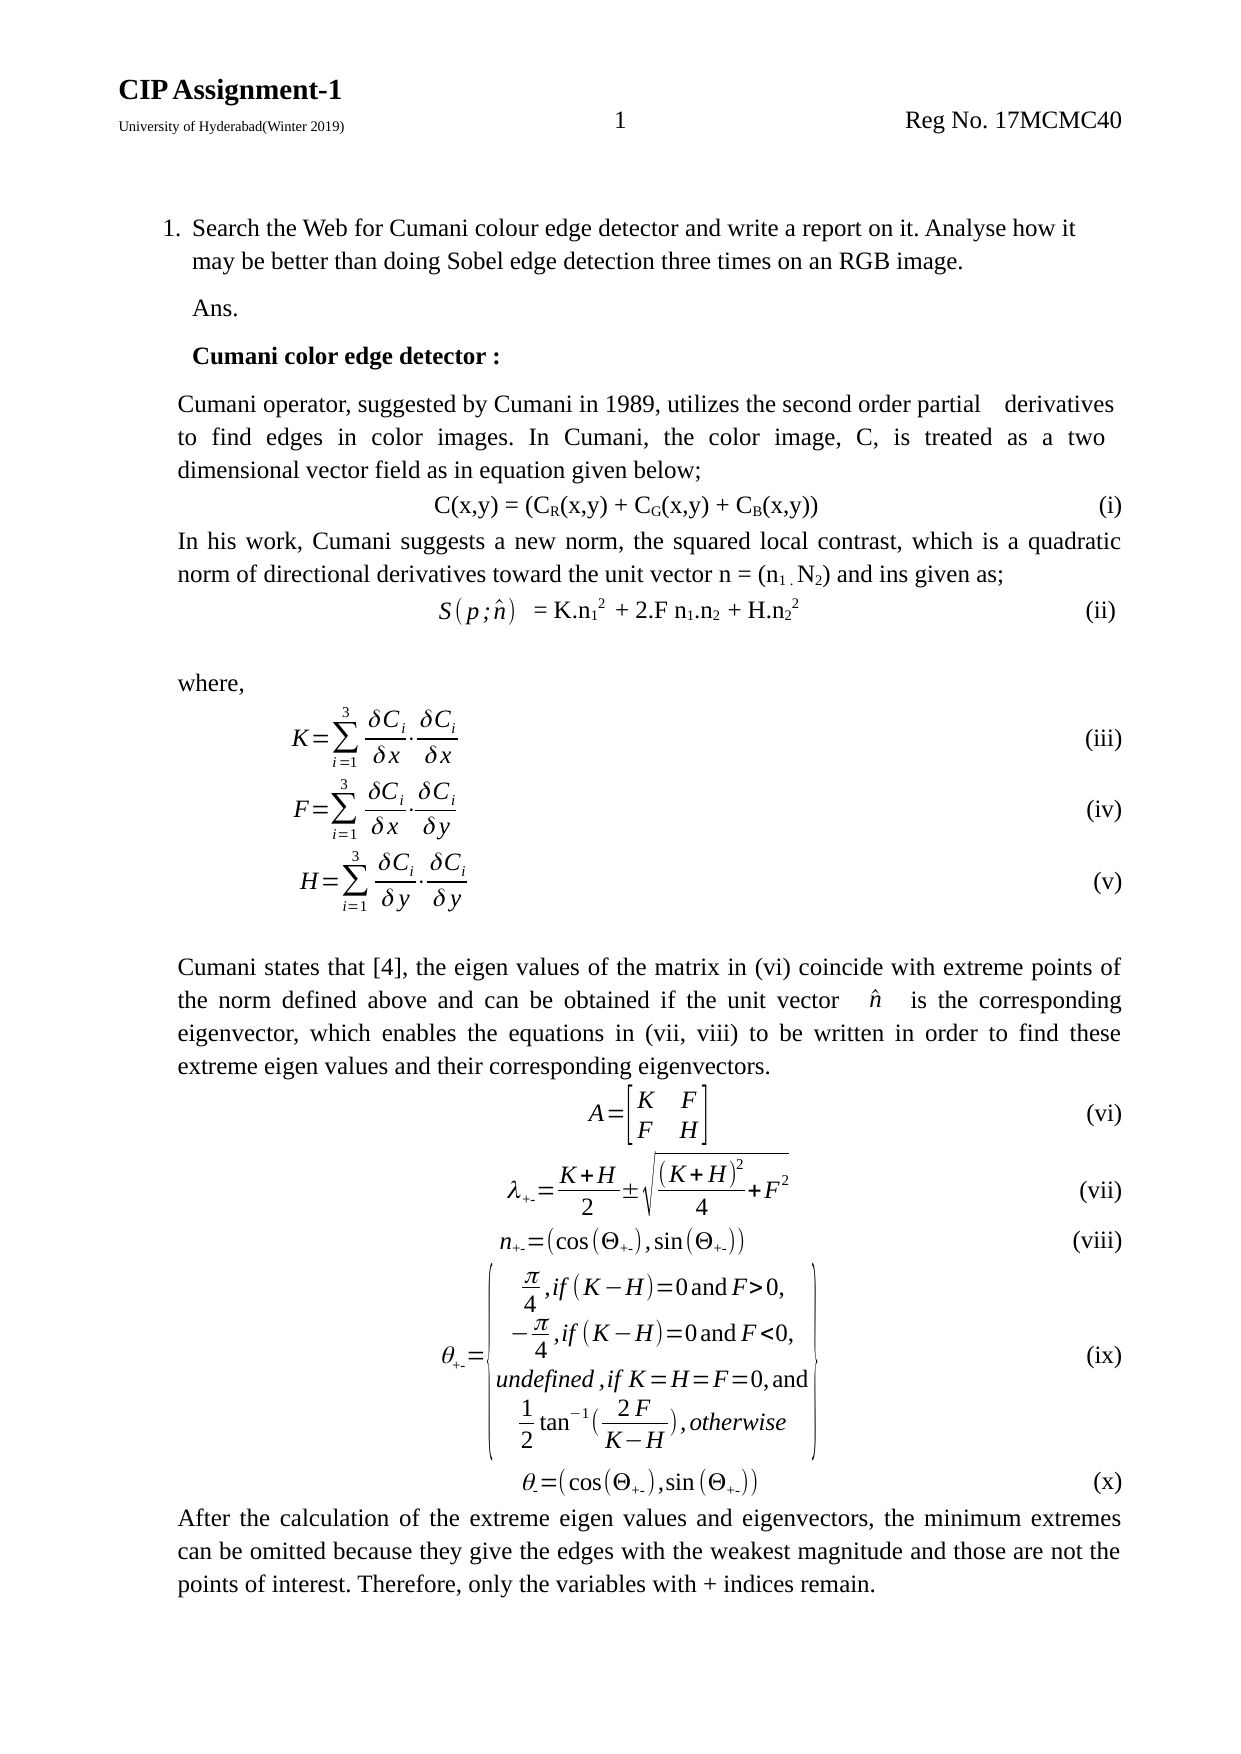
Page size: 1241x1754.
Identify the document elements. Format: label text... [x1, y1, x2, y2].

text (vii) [177, 1151, 1122, 1221]
list Search the Web for Cumani colour edge detector and write a report on it. Analyse how it may be better than doing Sobel edge detection three times on an RGB image. [162, 213, 1122, 275]
text Cumani operator, suggested by Cumani in 1989, utilizes the second order partial derivatives to find edges in color images. In Cumani, the color image, C, is treated as a two dimensional vector field as in equation given below; [118, 389, 1122, 483]
list Cumani color edge detector : [162, 341, 1122, 370]
text (viii) [177, 1225, 1122, 1258]
text (iv) (v) [177, 776, 1122, 914]
text (vi) [177, 1084, 1122, 1147]
text (iii) [177, 704, 1122, 771]
text where, [177, 668, 1122, 697]
text In his work, Cumani suggests a new norm, the squared local contrast, which is a quadratic norm of directional derivatives toward the unit vector n = (n1 . N2) and ins given as; [177, 526, 1122, 588]
text Cumani states that [4], the eigen values of the matrix in (vi) coincide with extreme points of the norm defined above and can be obtained if the unit vector is the corresponding eigenvector, which enables the equations in (vii, viii) to be written in order to find these extreme eigen values and their corresponding eigenvectors. [177, 952, 1122, 1079]
list Ans. [162, 293, 1122, 322]
text After the calculation of the extreme eigen values and eigenvectors, the minimum extremes can be omitted because they give the edges with the weakest magnitude and those are not the points of interest. Therefore, only the variables with + indices remain. [177, 1503, 1122, 1598]
text C(x,y) = (CR(x,y) + CG(x,y) + CB(x,y)) (i) [118, 491, 1122, 519]
text = K.n12 + 2.F n1.n2 + H.n22 (ii) [177, 595, 1122, 626]
text (ix) [177, 1262, 1122, 1462]
text (x) [177, 1466, 1122, 1499]
